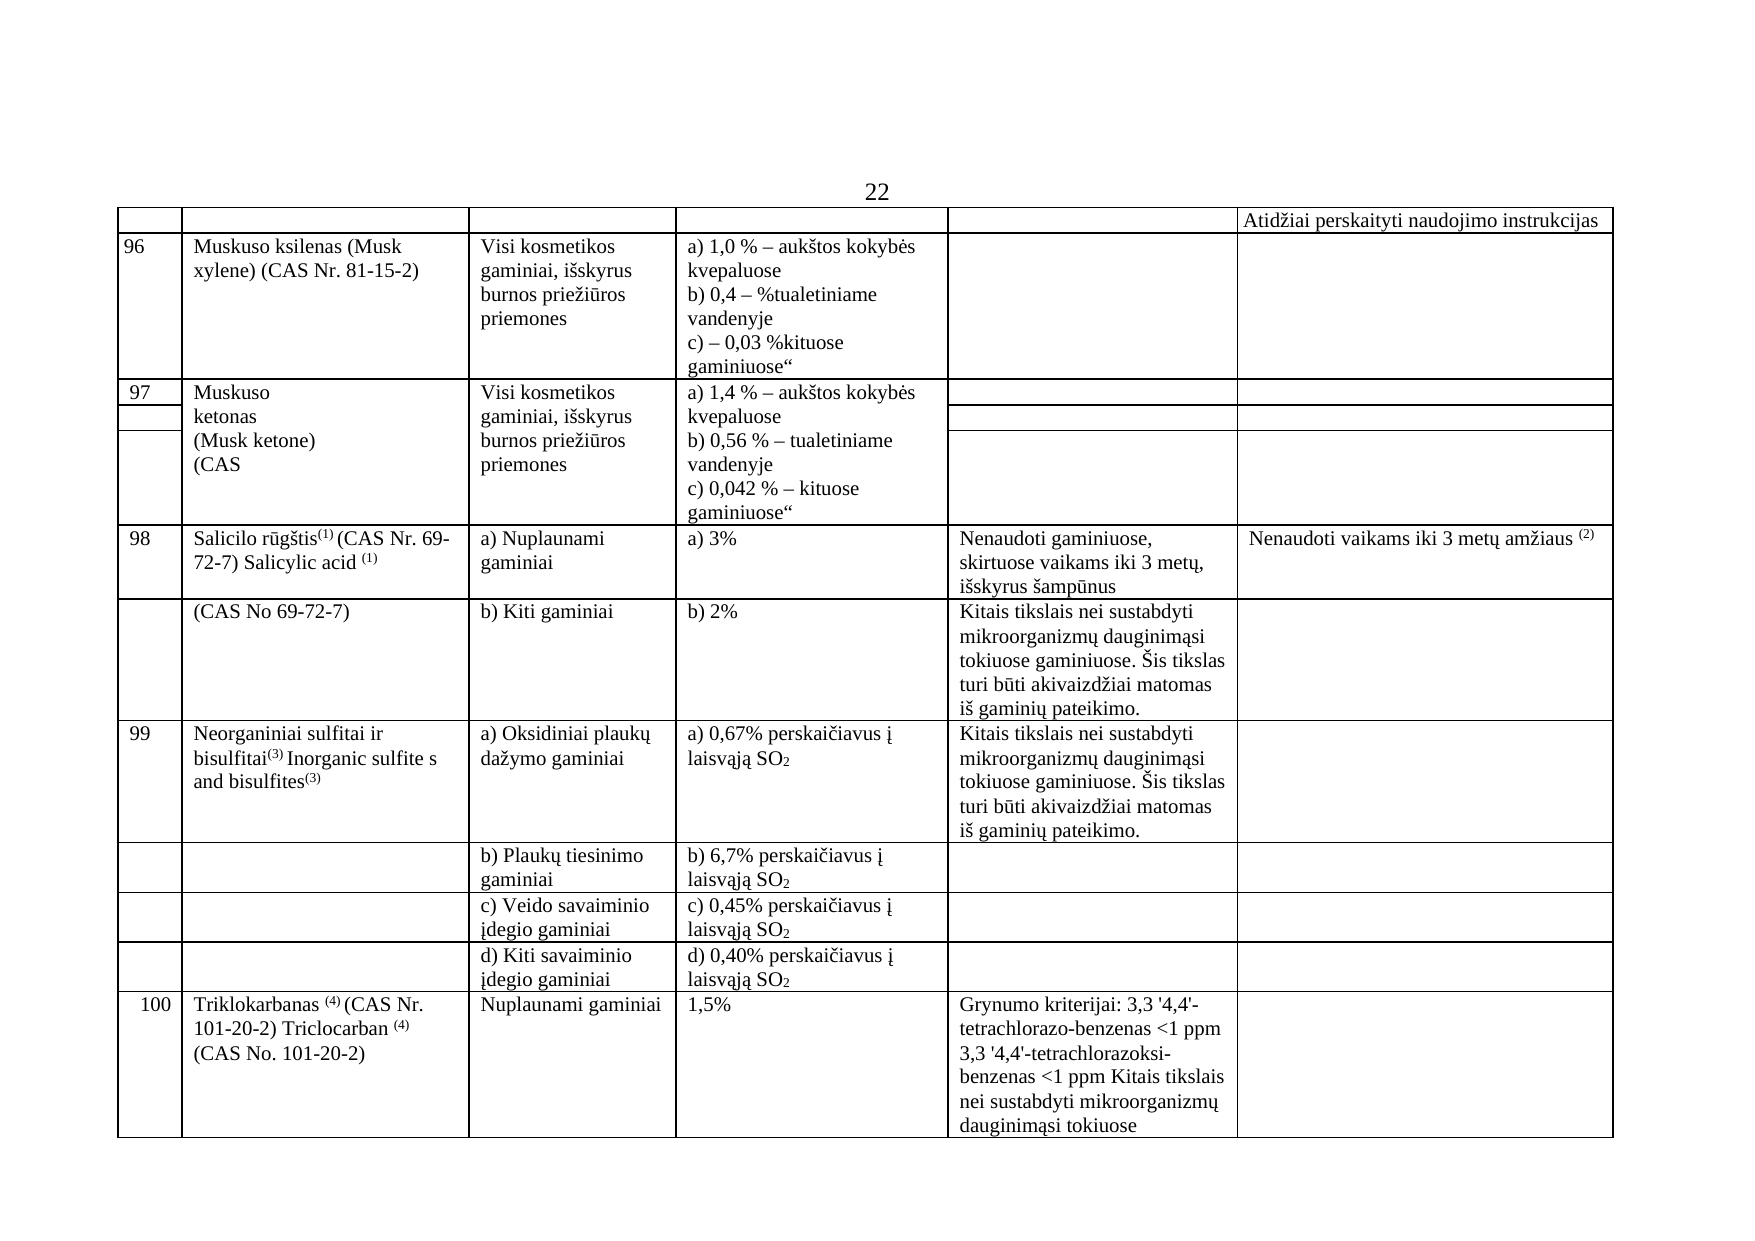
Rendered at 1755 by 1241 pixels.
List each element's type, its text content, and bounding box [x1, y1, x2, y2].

table_cell 1,5% [677, 992, 947, 1137]
table_cell c) 0,45% perskaičiavus į laisvąją SO2 [677, 893, 947, 941]
table_cell [1614, 842, 1754, 891]
table_cell 99 [119, 721, 181, 842]
table_cell [119, 406, 181, 429]
table_cell [183, 208, 468, 232]
table_cell a) Nuplaunami gaminiai [470, 526, 675, 598]
table_cell [1614, 430, 1754, 524]
table_cell [1238, 943, 1612, 991]
table_cell [1238, 431, 1612, 524]
table_cell d) 0,40% perskaičiavus į laisvąją SO2 [677, 943, 947, 991]
table_cell a) Oksidiniai plaukų dažymo gaminiai [470, 721, 675, 842]
table_cell 96 [119, 234, 181, 378]
table_cell (CAS No 69-72-7) [183, 600, 468, 720]
table_cell [1614, 524, 1754, 598]
table_cell [949, 406, 1237, 429]
table_cell Muskuso ketonas (Musk ketone) (CAS [183, 380, 468, 524]
table_cell Nenaudoti gaminiuose, skirtuose vaikams iki 3 metų, išskyrus šampūnus [949, 526, 1237, 598]
table_cell [119, 208, 181, 232]
table_cell Triklokarbanas (4) (CAS Nr. 101-20-2) Triclocarban (4) (CAS No. 101-20-2) [183, 992, 468, 1137]
table_cell [949, 431, 1237, 524]
table_cell [119, 431, 181, 524]
table_cell b) Kiti gaminiai [470, 600, 675, 720]
table_cell [1614, 404, 1754, 429]
table_cell [183, 843, 468, 891]
table_cell [1238, 406, 1612, 429]
table_cell [470, 208, 675, 232]
table_cell Visi kosmetikos gaminiai, išskyrus burnos priežiūros priemones [470, 234, 675, 378]
table_cell [1238, 600, 1612, 720]
table_cell [119, 893, 181, 941]
table_cell Nenaudoti vaikams iki 3 metų amžiaus (2) [1238, 526, 1612, 598]
table_cell Muskuso ksilenas (Musk xylene) (CAS Nr. 81-15-2) [183, 234, 468, 378]
table_cell [677, 208, 947, 232]
table_cell Grynumo kriterijai: 3,3 '4,4'-tetrachlorazo-benzenas <1 ppm 3,3 '4,4'-tetrachlorazoksi-benzenas <1 ppm Kitais tikslais nei sustabdyti mikroorganizmų dauginimąsi tokiuose [949, 992, 1237, 1137]
table_cell d) Kiti savaiminio įdegio gaminiai [470, 943, 675, 991]
table_cell a) 0,67% perskaičiavus į laisvąją SO2 [677, 721, 947, 842]
table_cell [1614, 720, 1754, 842]
table_cell [949, 234, 1237, 378]
table_cell 100 [119, 992, 181, 1137]
table_cell [1238, 234, 1612, 378]
table_cell [119, 600, 181, 720]
table_cell 98 [119, 526, 181, 598]
table_cell Atidžiai perskaityti naudojimo instrukcijas [1238, 208, 1612, 232]
table_cell 97 [119, 380, 181, 404]
table_cell [1614, 207, 1754, 232]
table_cell Salicilo rūgštis(1) (CAS Nr. 69-72-7) Salicylic acid (1) [183, 526, 468, 598]
table_cell [1238, 380, 1612, 404]
table_cell Visi kosmetikos gaminiai, išskyrus burnos priežiūros priemones [470, 380, 675, 524]
table_cell [183, 943, 468, 991]
table_cell Neorganiniai sulfitai ir bisulfitai(3) Inorganic sulfite s and bisulfites(3) [183, 721, 468, 842]
table_cell b) Plaukų tiesinimo gaminiai [470, 843, 675, 891]
table_cell [1238, 843, 1612, 891]
table_cell a) 1,0 % – aukštos kokybės kvepaluose b) 0,4 – %tualetiniame vandenyje c) – 0,03 %kituose gaminiuose“ [677, 234, 947, 378]
table_cell b) 2% [677, 600, 947, 720]
table_cell [949, 380, 1237, 404]
table_cell [1614, 891, 1754, 941]
table_cell Kitais tikslais nei sustabdyti mikroorganizmų dauginimąsi tokiuose gaminiuose. Šis tikslas turi būti akivaizdžiai matomas iš gaminių pateikimo. [949, 721, 1237, 842]
table_cell c) Veido savaiminio įdegio gaminiai [470, 893, 675, 941]
table_cell [1614, 232, 1754, 378]
table_cell [1238, 992, 1612, 1137]
table_cell [119, 943, 181, 991]
table_cell [1614, 941, 1754, 991]
table_cell a) 3% [677, 526, 947, 598]
table_cell [1614, 598, 1754, 720]
table_cell [119, 843, 181, 891]
table_cell b) 6,7% perskaičiavus į laisvąją SO2 [677, 843, 947, 891]
table_cell [949, 208, 1237, 232]
table_cell [1238, 893, 1612, 941]
table_cell [1614, 378, 1754, 404]
table_cell Kitais tikslais nei sustabdyti mikroorganizmų dauginimąsi tokiuose gaminiuose. Šis tikslas turi būti akivaizdžiai matomas iš gaminių pateikimo. [949, 600, 1237, 720]
table_cell [1238, 721, 1612, 842]
table_cell [1614, 991, 1754, 1137]
table_cell a) 1,4 % – aukštos kokybės kvepaluose b) 0,56 % – tualetiniame vandenyje c) 0,042 % – kituose gaminiuose“ [677, 380, 947, 524]
table_cell [949, 843, 1237, 891]
table_cell [183, 893, 468, 941]
table_cell [949, 943, 1237, 991]
table_cell Nuplaunami gaminiai [470, 992, 675, 1137]
table_cell [949, 893, 1237, 941]
